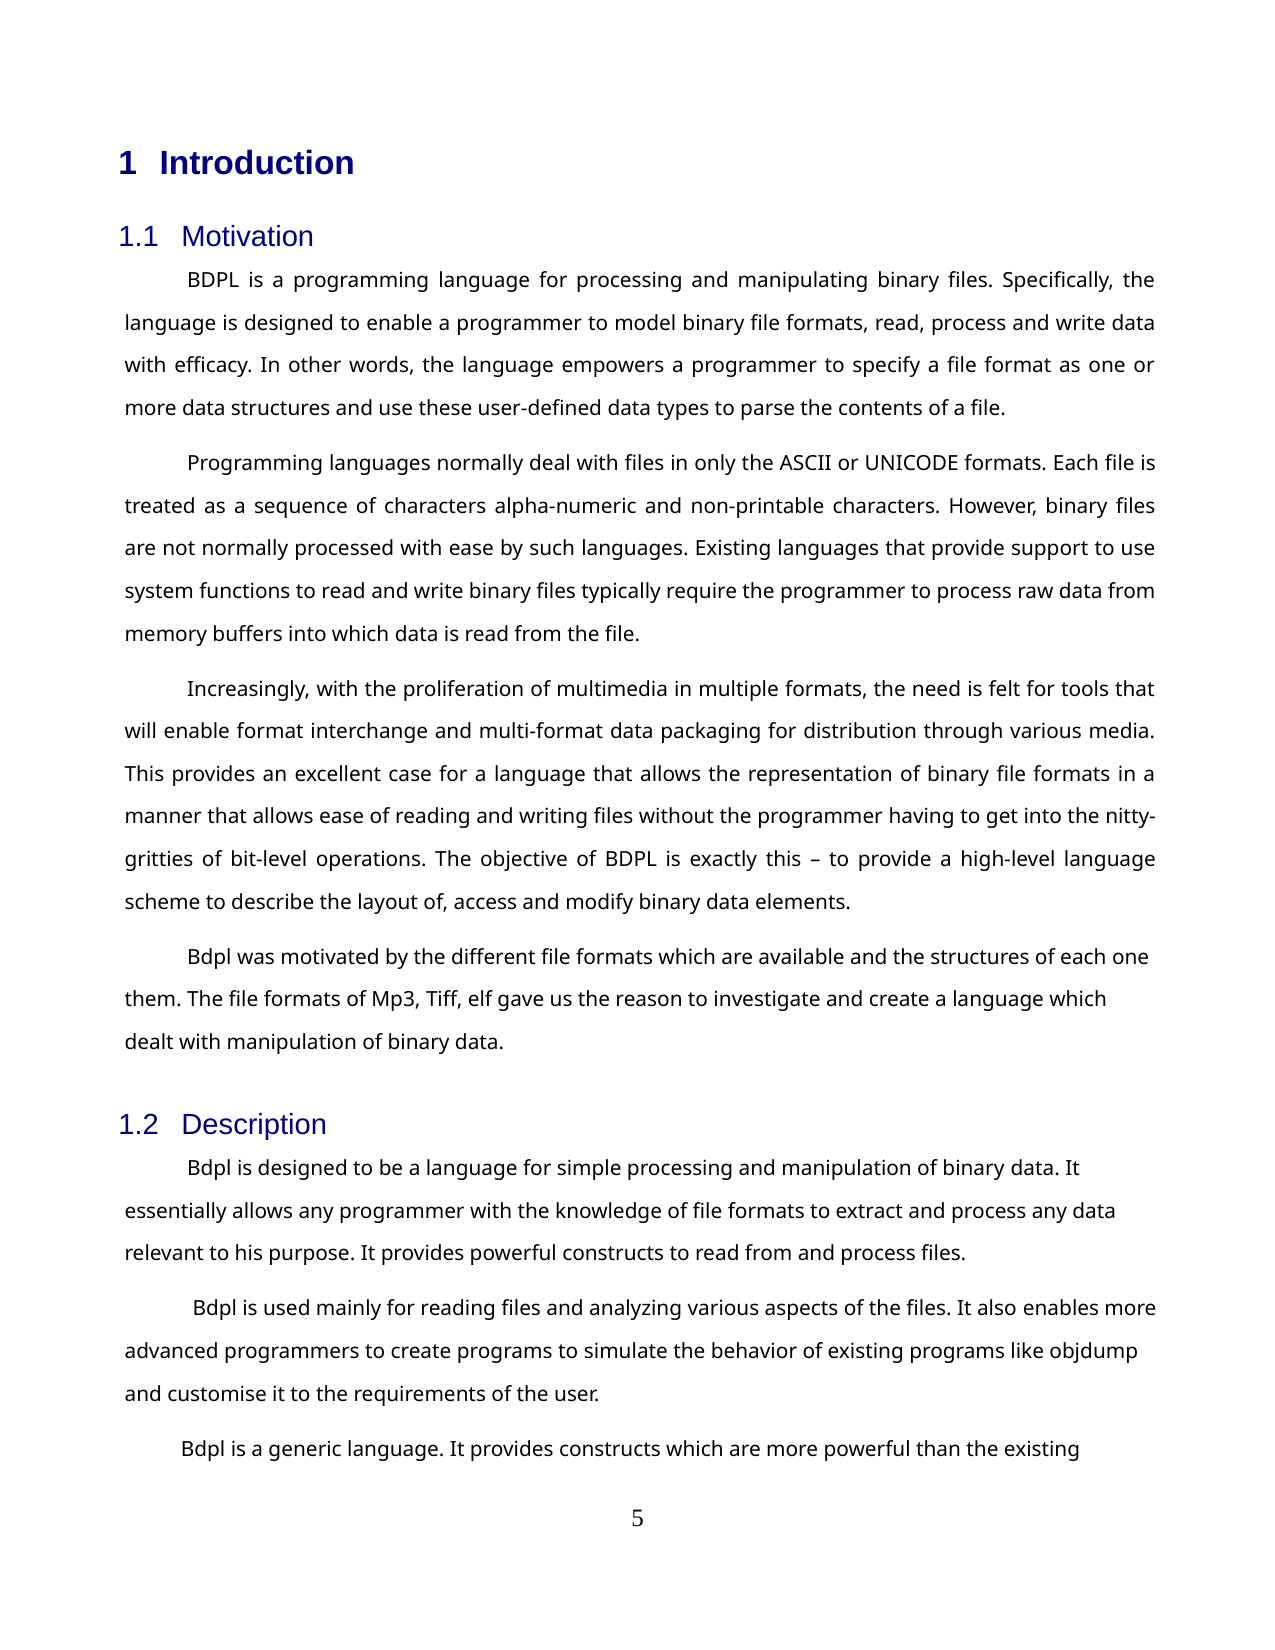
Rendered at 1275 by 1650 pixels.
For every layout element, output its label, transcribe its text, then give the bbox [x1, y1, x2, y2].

text Increasingly, with the proliferation of multimedia in multiple formats, the need is felt for tools that will enable format interchange and multi-format data packaging for distribution through various media. This provides an excellent case for a language that allows the representation of binary file formats in a manner that allows ease of reading and writing files without the programmer having to get into the nitty-gritties of bit-level operations. The objective of BDPL is exactly this – to provide a high-level language scheme to describe the layout of, access and modify binary data elements. [124, 674, 1157, 915]
subtitle Introduction [118, 143, 1157, 182]
text Bdpl is a generic language. It provides constructs which are more powerful than the existing [118, 1434, 1157, 1462]
text Bdpl is designed to be a language for simple processing and manipulation of binary data. It essentially allows any programmer with the knowledge of file formats to extract and process any data relevant to his purpose. It provides powerful constructs to read from and process files. [124, 1153, 1157, 1267]
text Programming languages normally deal with files in only the ASCII or UNICODE formats. Each file is treated as a sequence of characters alpha-numeric and non-printable characters. However, binary files are not normally processed with ease by such languages. Existing languages that provide support to use system functions to read and write binary files typically require the programmer to process raw data from memory buffers into which data is read from the file. [124, 448, 1157, 647]
text BDPL is a programming language for processing and manipulating binary files. Specifically, the language is designed to enable a programmer to model binary file formats, read, process and write data with efficacy. In other words, the language empowers a programmer to specify a file format as one or more data structures and use these user-defined data types to parse the contents of a file. [124, 265, 1157, 422]
text Bdpl was motivated by the different file formats which are available and the structures of each one them. The file formats of Mp3, Tiff, elf gave us the reason to investigate and create a language which dealt with manipulation of binary data. [124, 942, 1157, 1056]
subtitle Motivation [118, 219, 1157, 253]
subtitle Description [118, 1107, 1157, 1141]
text Bdpl is used mainly for reading files and analyzing various aspects of the files. It also enables more advanced programmers to create programs to simulate the behavior of existing programs like objdump and customise it to the requirements of the user. [124, 1293, 1157, 1407]
